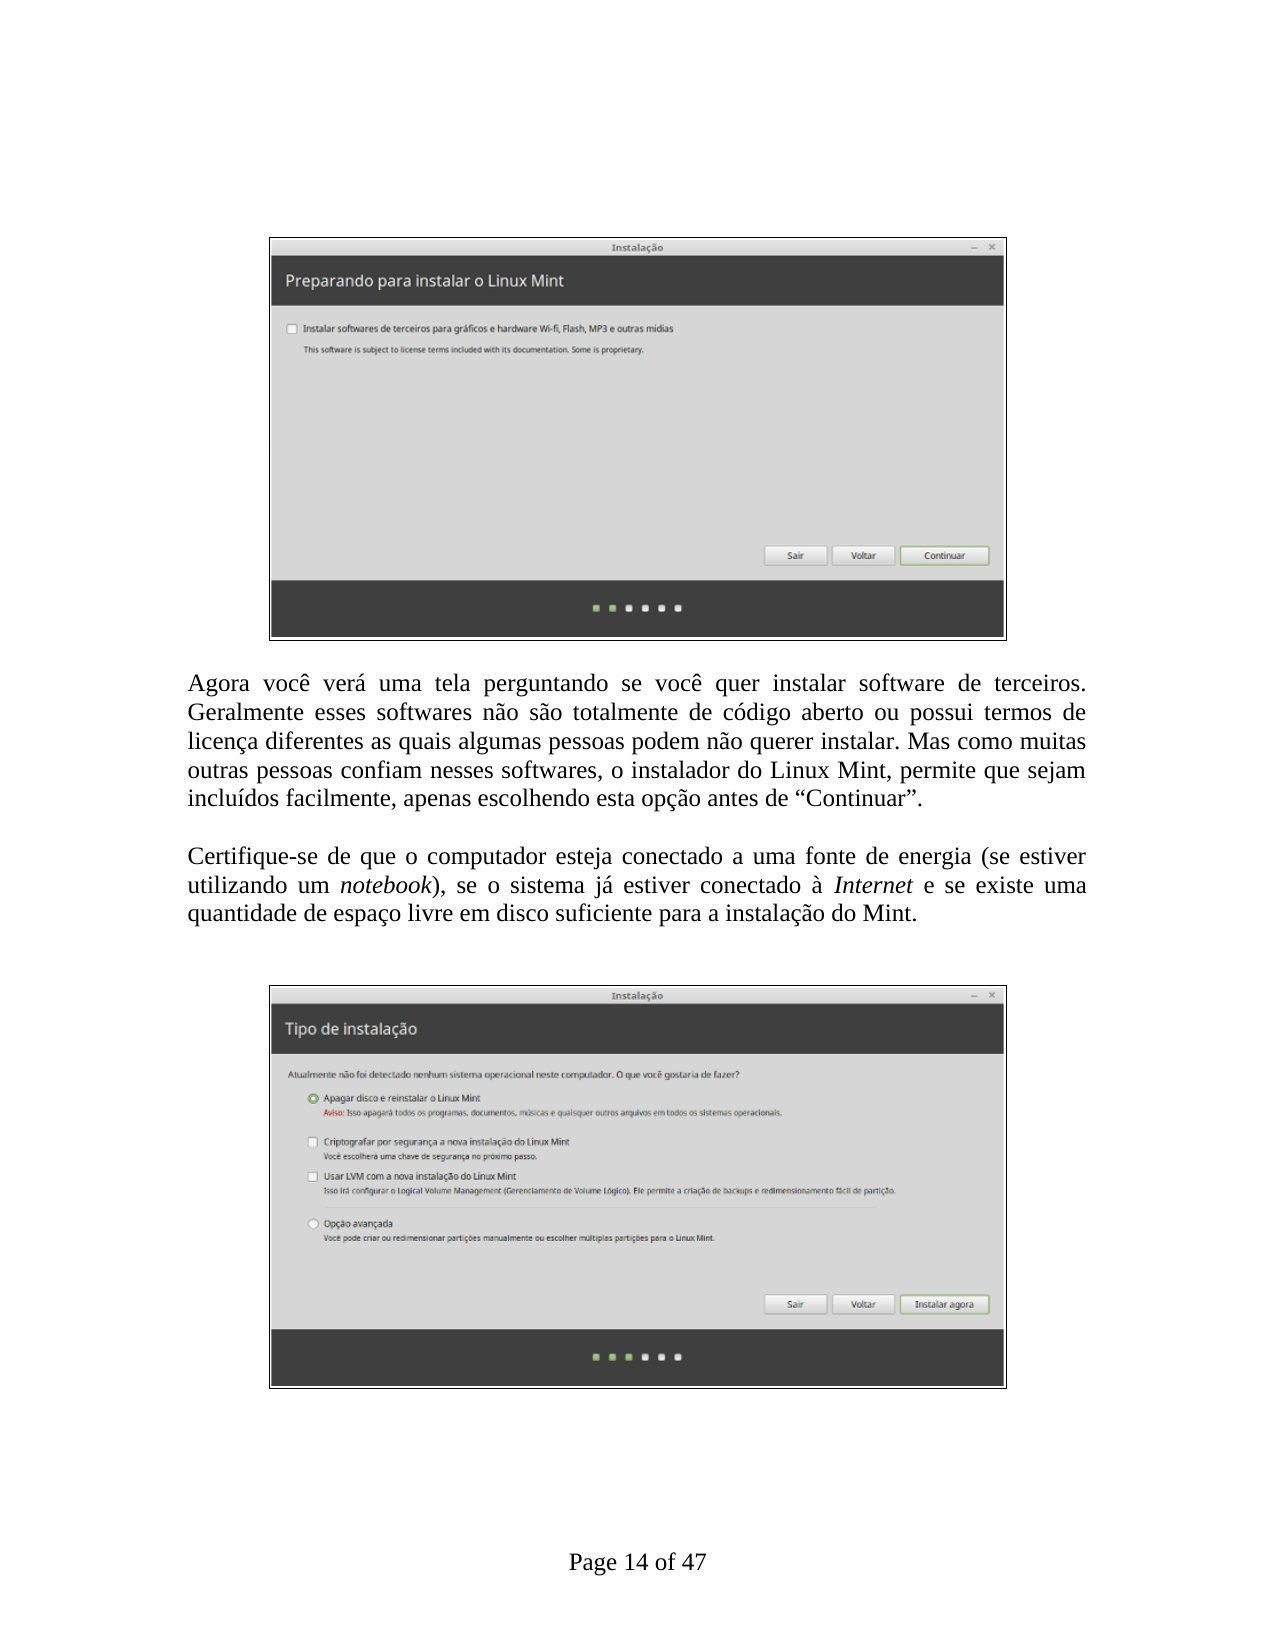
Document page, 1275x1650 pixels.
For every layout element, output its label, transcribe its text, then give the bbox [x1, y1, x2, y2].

picture [271, 988, 1004, 1386]
picture [271, 240, 1004, 637]
text Agora você verá uma tela perguntando se você quer instalar software de terceiros. Geralmente esses softwares não são totalmente de código aberto ou possui termos de licença diferentes as quais algumas pessoas podem não querer instalar. Mas como muitas outras pessoas confiam nesses softwares, o instalador do Linux Mint, permite que sejam incluídos facilmente, apenas escolhendo esta opção antes de “Continuar”. [187, 668, 1087, 812]
text Certifique-se de que o computador esteja conectado a uma fonte de energia (se estiver utilizando um notebook), se o sistema já estiver conectado à Internet e se existe uma quantidade de espaço livre em disco suficiente para a instalação do Mint. [187, 841, 1087, 927]
